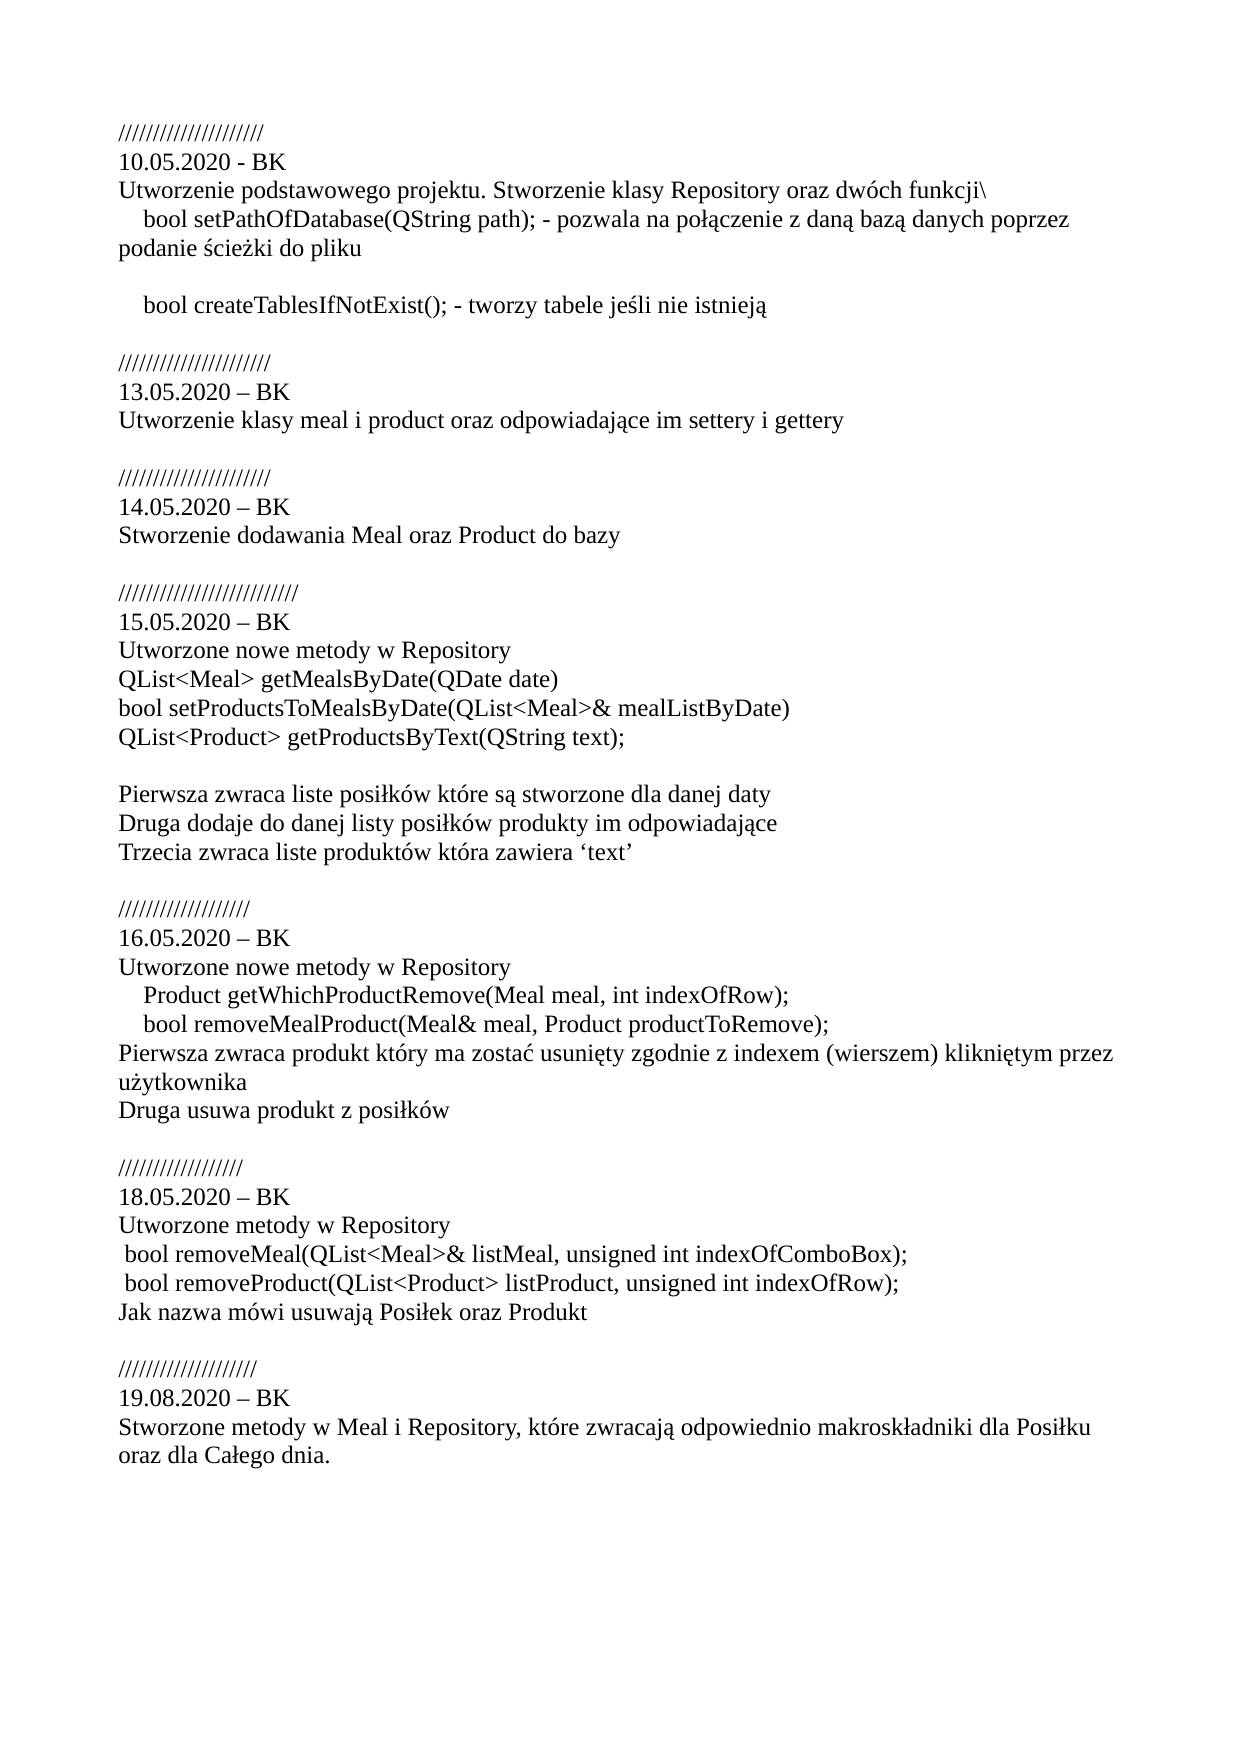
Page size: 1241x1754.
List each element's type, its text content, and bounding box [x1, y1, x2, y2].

text QList<Product> getProductsByText(QString text); [118, 722, 1122, 751]
text Trzecia zwraca liste produktów która zawiera ‘text’ [118, 837, 1122, 866]
text 19.08.2020 – BK [118, 1383, 1122, 1412]
text 15.05.2020 – BK [118, 607, 1122, 636]
text Stworzone metody w Meal i Repository, które zwracają odpowiednio makroskładniki dla Posiłku oraz dla Całego dnia. [118, 1412, 1122, 1469]
text ////////////////// [118, 1153, 1122, 1182]
text Utworzone nowe metody w Repository [118, 636, 1122, 664]
text Jak nazwa mówi usuwają Posiłek oraz Produkt [118, 1297, 1122, 1326]
text bool createTablesIfNotExist(); - tworzy tabele jeśli nie istnieją [118, 291, 1122, 319]
text //////////////////// [118, 1354, 1122, 1383]
text ////////////////////////// [118, 578, 1122, 607]
text Utworzenie podstawowego projektu. Stworzenie klasy Repository oraz dwóch funkcji\ [118, 176, 1122, 204]
text QList<Meal> getMealsByDate(QDate date) [118, 664, 1122, 693]
text 16.05.2020 – BK [118, 923, 1122, 952]
text Druga usuwa produkt z posiłków [118, 1096, 1122, 1124]
text Stworzenie dodawania Meal oraz Product do bazy [118, 521, 1122, 549]
text Utworzenie klasy meal i product oraz odpowiadające im settery i gettery [118, 406, 1122, 434]
text bool setPathOfDatabase(QString path); - pozwala na połączenie z daną bazą danych poprzez podanie ścieżki do pliku [118, 204, 1122, 262]
text Druga dodaje do danej listy posiłków produkty im odpowiadające [118, 808, 1122, 837]
text ////////////////////// [118, 348, 1122, 377]
text 14.05.2020 – BK [118, 492, 1122, 521]
text 13.05.2020 – BK [118, 377, 1122, 406]
text Pierwsza zwraca produkt który ma zostać usunięty zgodnie z indexem (wierszem) klikniętym przez użytkownika [118, 1038, 1122, 1096]
text bool setProductsToMealsByDate(QList<Meal>& mealListByDate) [118, 693, 1122, 722]
text Pierwsza zwraca liste posiłków które są stworzone dla danej daty [118, 779, 1122, 808]
text bool removeProduct(QList<Product> listProduct, unsigned int indexOfRow); [118, 1268, 1122, 1297]
text Product getWhichProductRemove(Meal meal, int indexOfRow); [118, 981, 1122, 1009]
text Utworzone nowe metody w Repository [118, 952, 1122, 981]
text 18.05.2020 – BK [118, 1182, 1122, 1211]
text Utworzone metody w Repository [118, 1211, 1122, 1239]
text /////////////////// [118, 894, 1122, 923]
text bool removeMeal(QList<Meal>& listMeal, unsigned int indexOfComboBox); [118, 1239, 1122, 1268]
text ////////////////////// [118, 463, 1122, 492]
text ///////////////////// [118, 118, 1122, 147]
text 10.05.2020 - BK [118, 147, 1122, 176]
text bool removeMealProduct(Meal& meal, Product productToRemove); [118, 1009, 1122, 1038]
